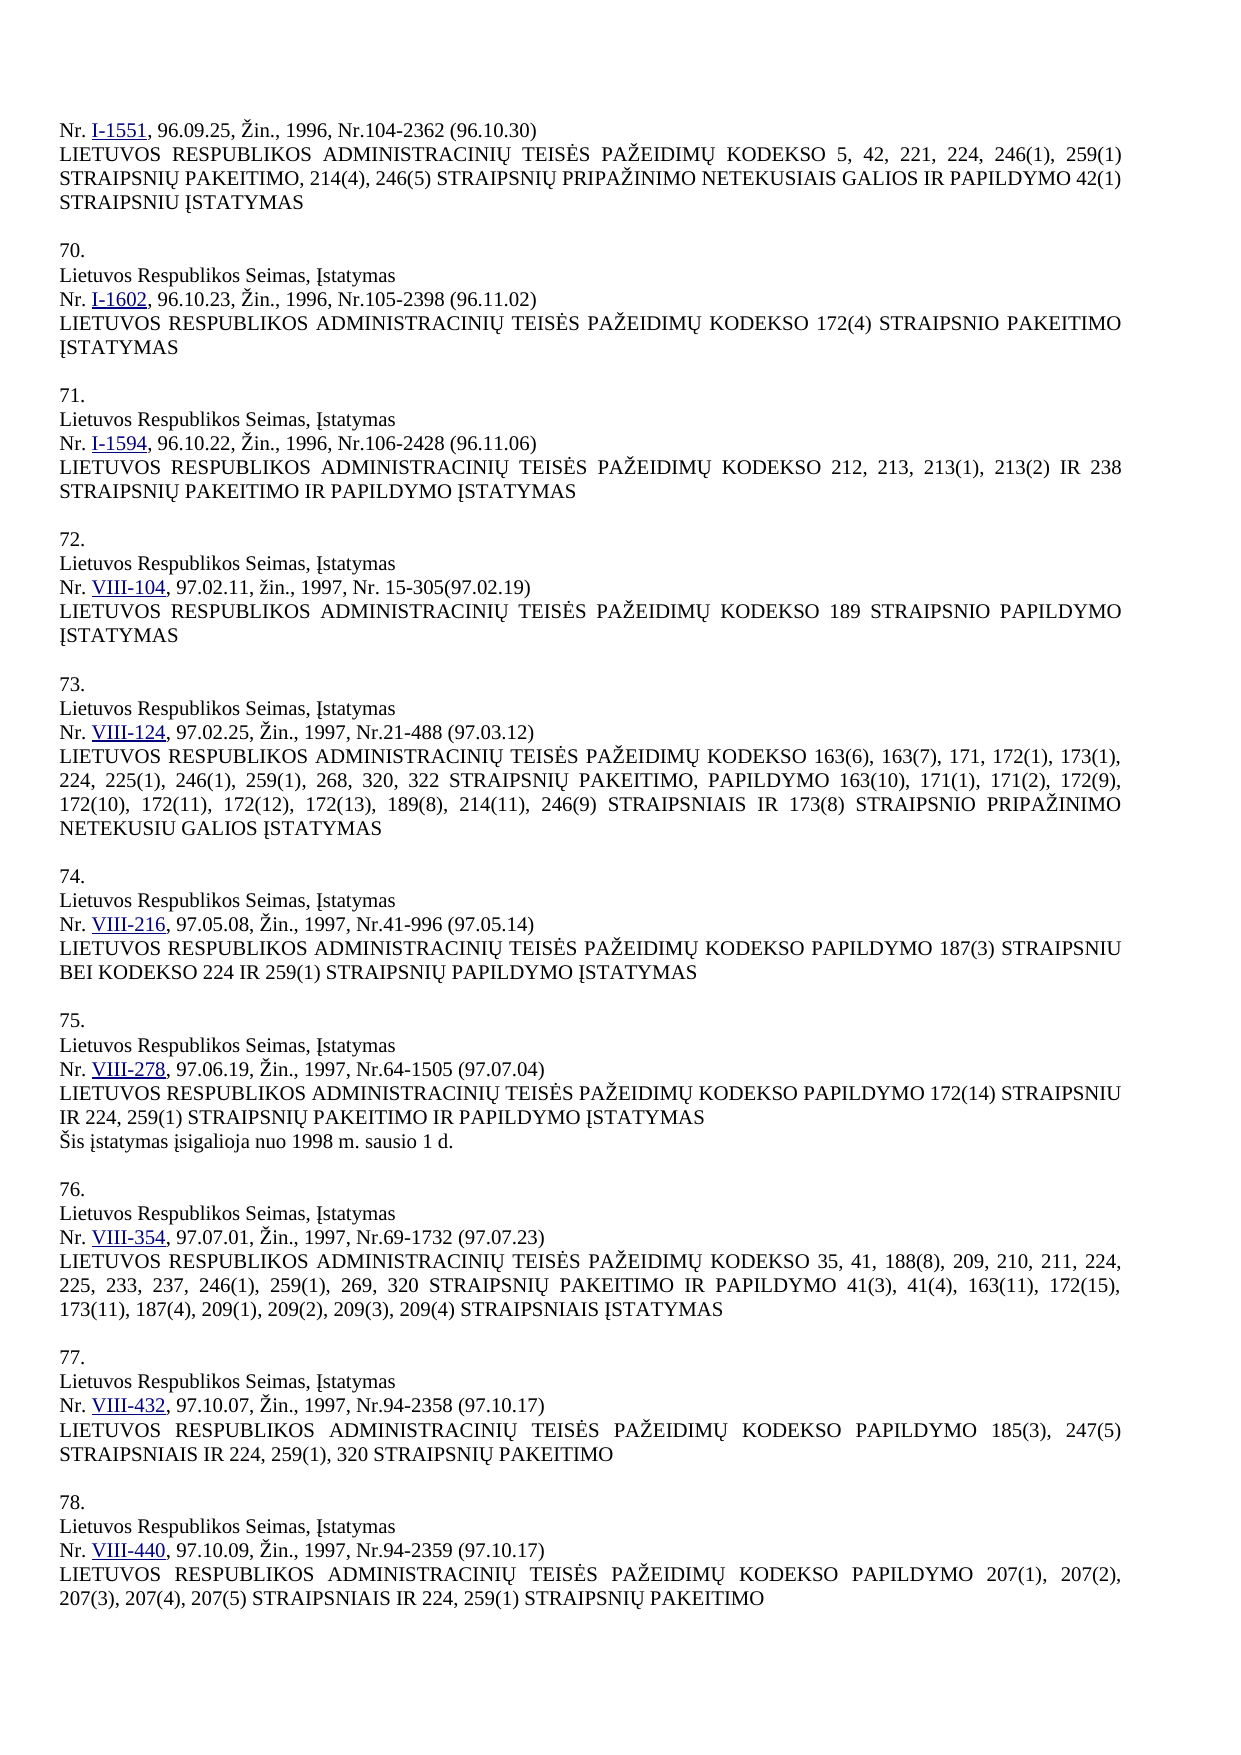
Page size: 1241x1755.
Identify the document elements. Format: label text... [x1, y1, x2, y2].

text 73. [59, 672, 1122, 696]
text Lietuvos Respublikos Seimas, Įstatymas [59, 551, 1122, 575]
text Lietuvos Respublikos Seimas, Įstatymas [59, 696, 1122, 720]
text 77. [59, 1345, 1122, 1369]
text 75. [59, 1008, 1122, 1032]
text Lietuvos Respublikos Seimas, Įstatymas [59, 888, 1122, 912]
text Nr. VIII-440, 97.10.09, Žin., 1997, Nr.94-2359 (97.10.17) [59, 1538, 1122, 1562]
text Nr. VIII-124, 97.02.25, Žin., 1997, Nr.21-488 (97.03.12) [59, 720, 1122, 744]
text LIETUVOS RESPUBLIKOS ADMINISTRACINIŲ TEISĖS PAŽEIDIMŲ KODEKSO PAPILDYMO 172(14) STRAIPSNIU IR 224, 259(1) STRAIPSNIŲ PAKEITIMO IR PAPILDYMO ĮSTATYMAS [59, 1081, 1122, 1129]
text 78. [59, 1490, 1122, 1514]
text Lietuvos Respublikos Seimas, Įstatymas [59, 262, 1122, 287]
text LIETUVOS RESPUBLIKOS ADMINISTRACINIŲ TEISĖS PAŽEIDIMŲ KODEKSO 163(6), 163(7), 171, 172(1), 173(1), 224, 225(1), 246(1), 259(1), 268, 320, 322 STRAIPSNIŲ PAKEITIMO, PAPILDYMO 163(10), 171(1), 171(2), 172(9), 172(10), 172(11), 172(12), 172(13), 189(8), 214(11), 246(9) STRAIPSNIAIS IR 173(8) STRAIPSNIO PRIPAŽINIMO NETEKUSIU GALIOS ĮSTATYMAS [59, 744, 1122, 840]
text LIETUVOS RESPUBLIKOS ADMINISTRACINIŲ TEISĖS PAŽEIDIMŲ KODEKSO PAPILDYMO 185(3), 247(5) STRAIPSNIAIS IR 224, 259(1), 320 STRAIPSNIŲ PAKEITIMO [59, 1417, 1122, 1466]
text 72. [59, 527, 1122, 551]
text 74. [59, 864, 1122, 888]
text LIETUVOS RESPUBLIKOS ADMINISTRACINIŲ TEISĖS PAŽEIDIMŲ KODEKSO PAPILDYMO 187(3) STRAIPSNIU BEI KODEKSO 224 IR 259(1) STRAIPSNIŲ PAPILDYMO ĮSTATYMAS [59, 936, 1122, 984]
text Lietuvos Respublikos Seimas, Įstatymas [59, 407, 1122, 431]
text LIETUVOS RESPUBLIKOS ADMINISTRACINIŲ TEISĖS PAŽEIDIMŲ KODEKSO 189 STRAIPSNIO PAPILDYMO ĮSTATYMAS [59, 599, 1122, 647]
text 76. [59, 1177, 1122, 1201]
text Nr. VIII-354, 97.07.01, Žin., 1997, Nr.69-1732 (97.07.23) [59, 1225, 1122, 1249]
text Nr. I-1551, 96.09.25, Žin., 1996, Nr.104-2362 (96.10.30) [59, 118, 1122, 142]
text 71. [59, 383, 1122, 407]
text Nr. VIII-278, 97.06.19, Žin., 1997, Nr.64-1505 (97.07.04) [59, 1057, 1122, 1081]
text LIETUVOS RESPUBLIKOS ADMINISTRACINIŲ TEISĖS PAŽEIDIMŲ KODEKSO 5, 42, 221, 224, 246(1), 259(1) STRAIPSNIŲ PAKEITIMO, 214(4), 246(5) STRAIPSNIŲ PRIPAŽINIMO NETEKUSIAIS GALIOS IR PAPILDYMO 42(1) STRAIPSNIU ĮSTATYMAS [59, 142, 1122, 214]
text Nr. VIII-432, 97.10.07, Žin., 1997, Nr.94-2358 (97.10.17) [59, 1393, 1122, 1417]
text Nr. I-1594, 96.10.22, Žin., 1996, Nr.106-2428 (96.11.06) [59, 431, 1122, 455]
text Lietuvos Respublikos Seimas, Įstatymas [59, 1369, 1122, 1393]
text Lietuvos Respublikos Seimas, Įstatymas [59, 1201, 1122, 1225]
text Lietuvos Respublikos Seimas, Įstatymas [59, 1514, 1122, 1538]
text Nr. I-1602, 96.10.23, Žin., 1996, Nr.105-2398 (96.11.02) [59, 287, 1122, 311]
text LIETUVOS RESPUBLIKOS ADMINISTRACINIŲ TEISĖS PAŽEIDIMŲ KODEKSO 35, 41, 188(8), 209, 210, 211, 224, 225, 233, 237, 246(1), 259(1), 269, 320 STRAIPSNIŲ PAKEITIMO IR PAPILDYMO 41(3), 41(4), 163(11), 172(15), 173(11), 187(4), 209(1), 209(2), 209(3), 209(4) STRAIPSNIAIS ĮSTATYMAS [59, 1249, 1122, 1321]
text Nr. VIII-216, 97.05.08, Žin., 1997, Nr.41-996 (97.05.14) [59, 912, 1122, 936]
text Nr. VIII-104, 97.02.11, žin., 1997, Nr. 15-305(97.02.19) [59, 575, 1122, 599]
text LIETUVOS RESPUBLIKOS ADMINISTRACINIŲ TEISĖS PAŽEIDIMŲ KODEKSO 172(4) STRAIPSNIO PAKEITIMO ĮSTATYMAS [59, 311, 1122, 359]
text LIETUVOS RESPUBLIKOS ADMINISTRACINIŲ TEISĖS PAŽEIDIMŲ KODEKSO 212, 213, 213(1), 213(2) IR 238 STRAIPSNIŲ PAKEITIMO IR PAPILDYMO ĮSTATYMAS [59, 455, 1122, 503]
text Lietuvos Respublikos Seimas, Įstatymas [59, 1032, 1122, 1057]
text Šis įstatymas įsigalioja nuo 1998 m. sausio 1 d. [59, 1129, 1122, 1153]
text 70. [59, 238, 1122, 262]
text LIETUVOS RESPUBLIKOS ADMINISTRACINIŲ TEISĖS PAŽEIDIMŲ KODEKSO PAPILDYMO 207(1), 207(2), 207(3), 207(4), 207(5) STRAIPSNIAIS IR 224, 259(1) STRAIPSNIŲ PAKEITIMO [59, 1562, 1122, 1610]
